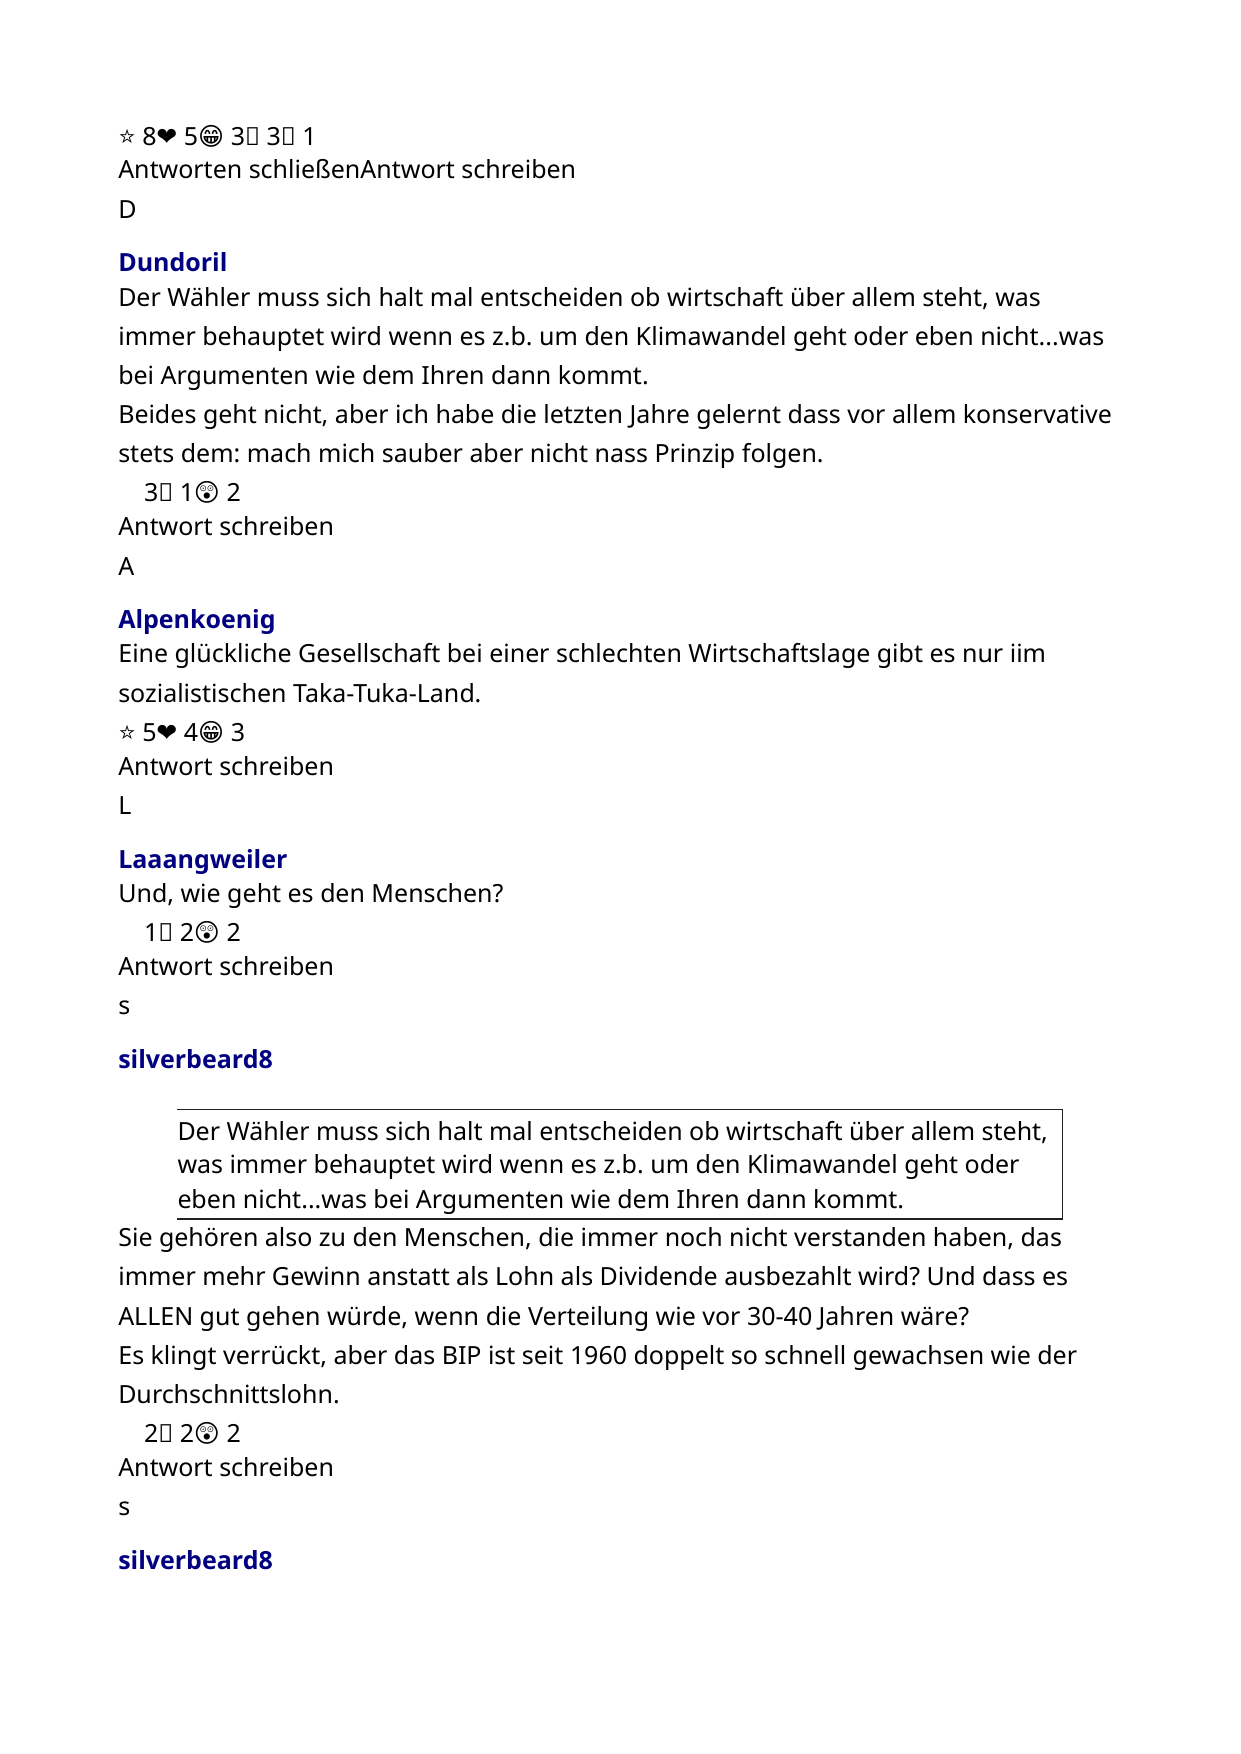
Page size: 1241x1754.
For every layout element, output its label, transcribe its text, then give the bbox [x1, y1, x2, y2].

subtitle silverbeard8 [118, 1042, 1122, 1076]
text Sie gehören also zu den Menschen, die immer noch nicht verstanden haben, das immer mehr Gewinn anstatt als Lohn als Dividende ausbezahlt wird? Und dass es ALLEN gut gehen würde, wenn die Verteilung wie vor 30-40 Jahren wäre? [118, 1220, 1122, 1332]
text s [118, 988, 1122, 1022]
text Antwort schreiben [118, 748, 1122, 782]
text D [118, 191, 1122, 225]
text L [118, 788, 1122, 822]
text Antwort schreiben [118, 949, 1122, 983]
text Antwort schreiben [118, 509, 1122, 543]
text Antworten schließenAntwort schreiben [118, 152, 1122, 186]
text Antwort schreiben [118, 1450, 1122, 1484]
subtitle silverbeard8 [118, 1543, 1122, 1577]
text ⭐️ 8❤️ 5😁 3🙁 3🤨 1 [118, 118, 1122, 152]
text Eine glückliche Gesellschaft bei einer schlechten Wirtschaftslage gibt es nur iim sozialistischen Taka-Tuka-Land. [118, 636, 1122, 709]
text A [118, 548, 1122, 582]
subtitle Dundoril [118, 245, 1122, 279]
text 🙁 3🤨 1😲 2 [118, 475, 1122, 509]
text Der Wähler muss sich halt mal entscheiden ob wirtschaft über allem steht, was immer behauptet wird wenn es z.b. um den Klimawandel geht oder eben nicht...was bei Argumenten wie dem Ihren dann kommt. [118, 279, 1122, 392]
text 🙁 1🤨 2😲 2 [118, 914, 1122, 949]
subtitle Laaangweiler [118, 841, 1122, 875]
text Und, wie geht es den Menschen? [118, 875, 1122, 909]
text s [118, 1489, 1122, 1523]
text Es klingt verrückt, aber das BIP ist seit 1960 doppelt so schnell gewachsen wie der Durchschnittslohn. [118, 1337, 1122, 1411]
text ⭐️ 5❤️ 4😁 3 [118, 714, 1122, 748]
text Beides geht nicht, aber ich habe die letzten Jahre gelernt dass vor allem konservative stets dem: mach mich sauber aber nicht nass Prinzip folgen. [118, 397, 1122, 470]
text Der Wähler muss sich halt mal entscheiden ob wirtschaft über allem steht, was immer behauptet wird wenn es z.b. um den Klimawandel geht oder eben nicht...was bei Argumenten wie dem Ihren dann kommt. [177, 1110, 1062, 1218]
text 🙁 2🤨 2😲 2 [118, 1416, 1122, 1450]
subtitle Alpenkoenig [118, 602, 1122, 636]
